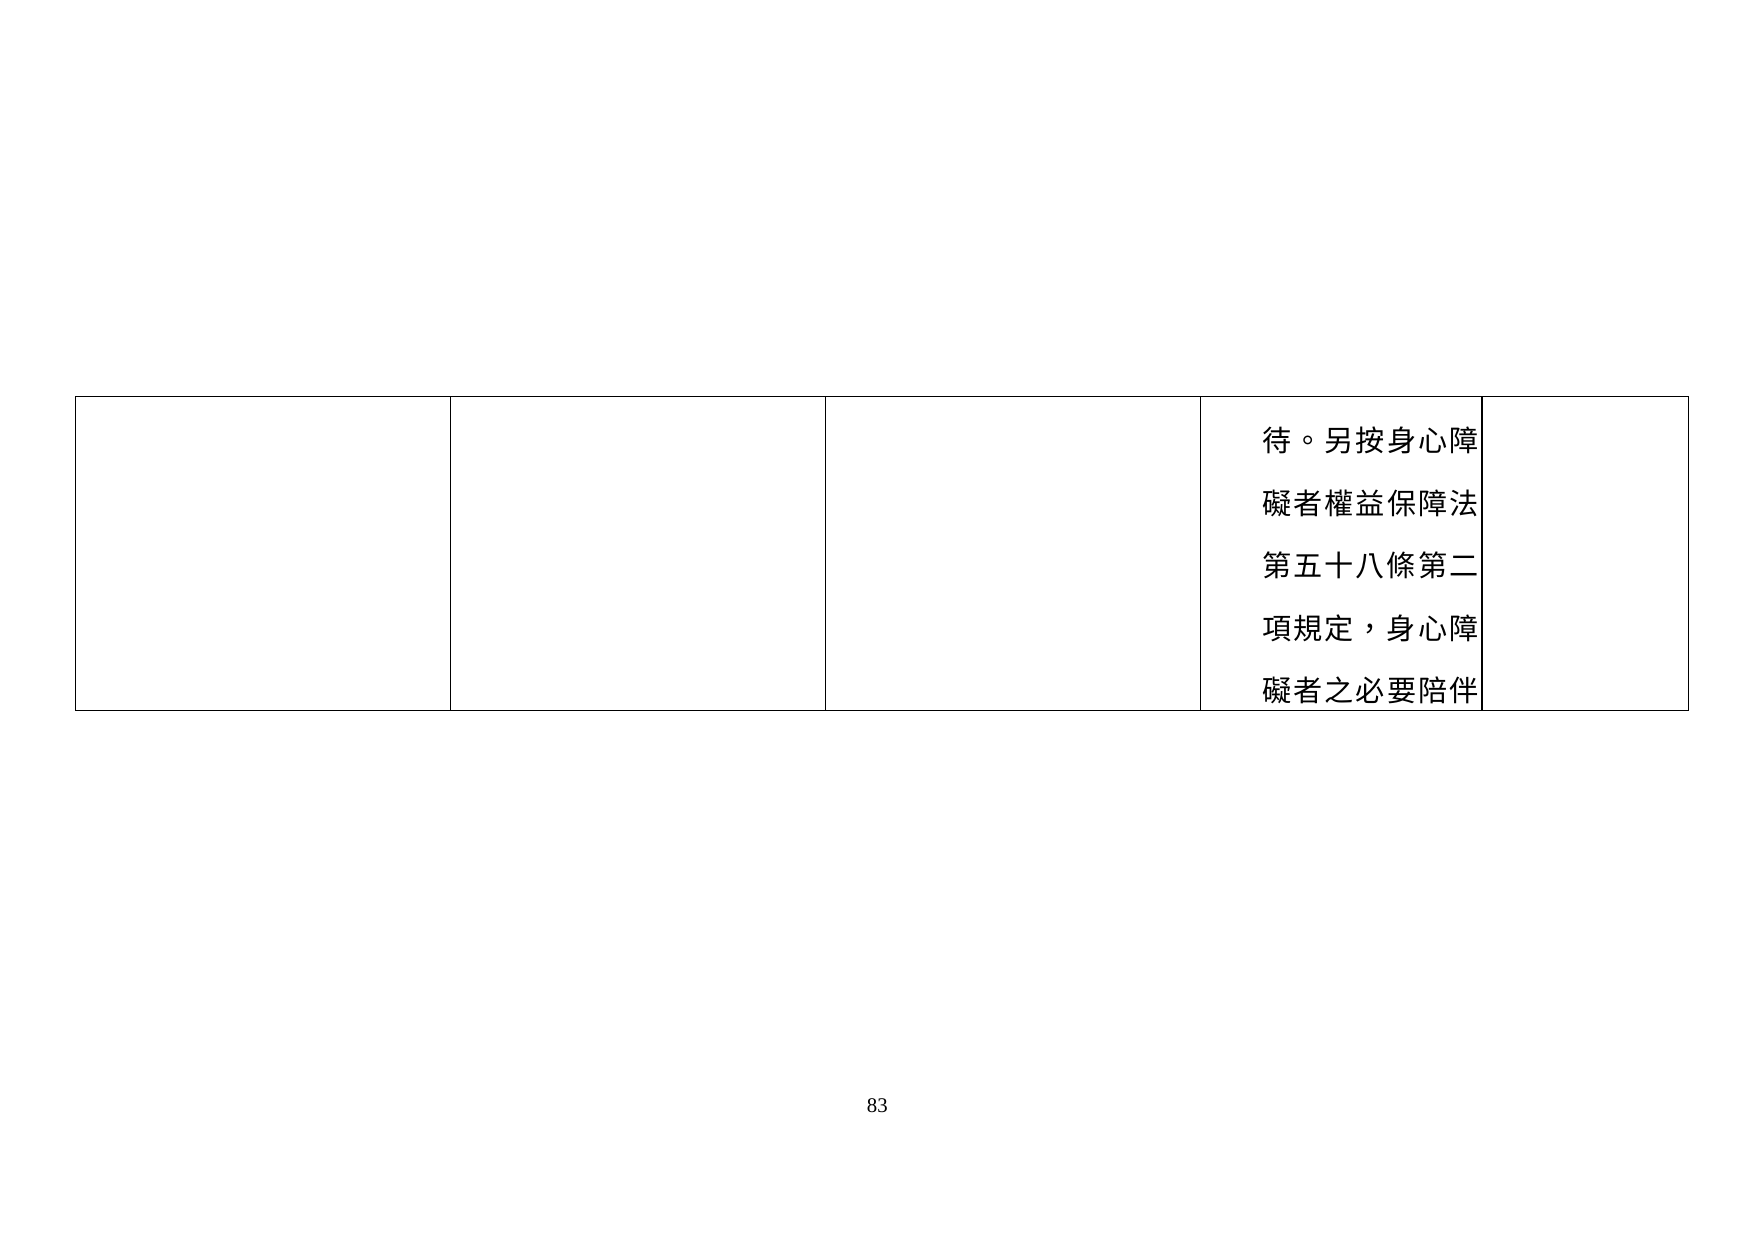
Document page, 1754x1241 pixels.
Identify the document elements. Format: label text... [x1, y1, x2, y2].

table_cell [1483, 397, 1688, 710]
table_cell [826, 397, 1200, 710]
table_cell 待。另按身心障礙者權益保障法第五十八條第二項規定，身心障礙者之必要陪伴 [1201, 397, 1481, 710]
table_cell [76, 397, 450, 710]
table_cell [451, 397, 825, 710]
